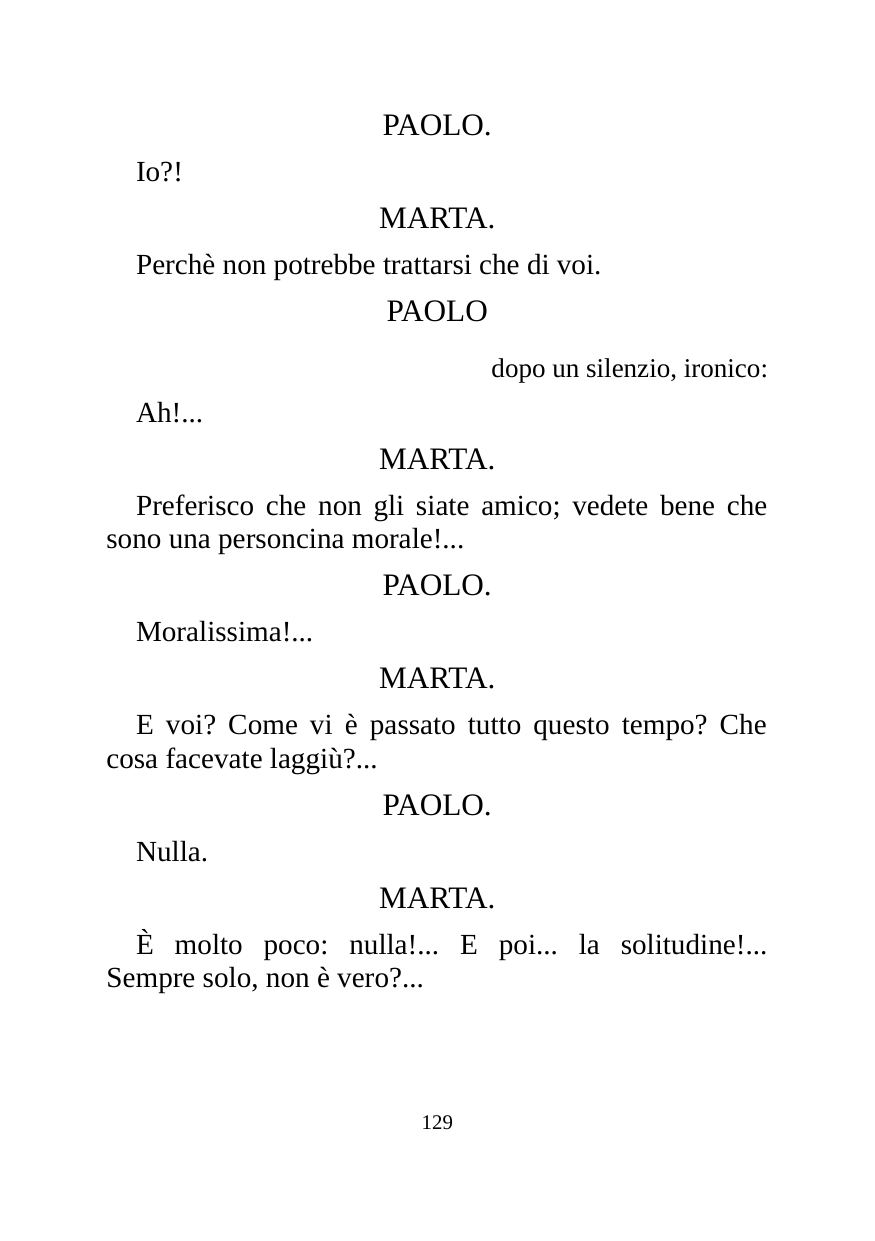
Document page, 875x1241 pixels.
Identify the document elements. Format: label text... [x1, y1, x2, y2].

text PAOLO. [106, 567, 768, 602]
text PAOLO. [106, 106, 768, 142]
text È molto poco: nulla!... E poi... la solitudine!... Sempre solo, non è vero?... [106, 927, 768, 994]
text MARTA. [106, 879, 768, 915]
text PAOLO. [106, 786, 768, 822]
text E voi? Come vi è passato tutto questo tempo? Che cosa facevate laggiù?... [106, 707, 768, 774]
text Preferisco che non gli siate amico; vedete bene che sono una personcina morale!... [106, 488, 768, 555]
text Perchè non potrebbe trattarsi che di voi. [106, 247, 768, 281]
text MARTA. [106, 659, 768, 696]
text Ah!... [106, 395, 768, 428]
text dopo un silenzio, ironico: [402, 352, 768, 383]
text MARTA. [106, 199, 768, 235]
text PAOLO [106, 292, 768, 328]
text Moralissima!... [106, 614, 768, 648]
text MARTA. [106, 440, 768, 476]
text Io?! [106, 154, 768, 187]
text Nulla. [106, 834, 768, 867]
